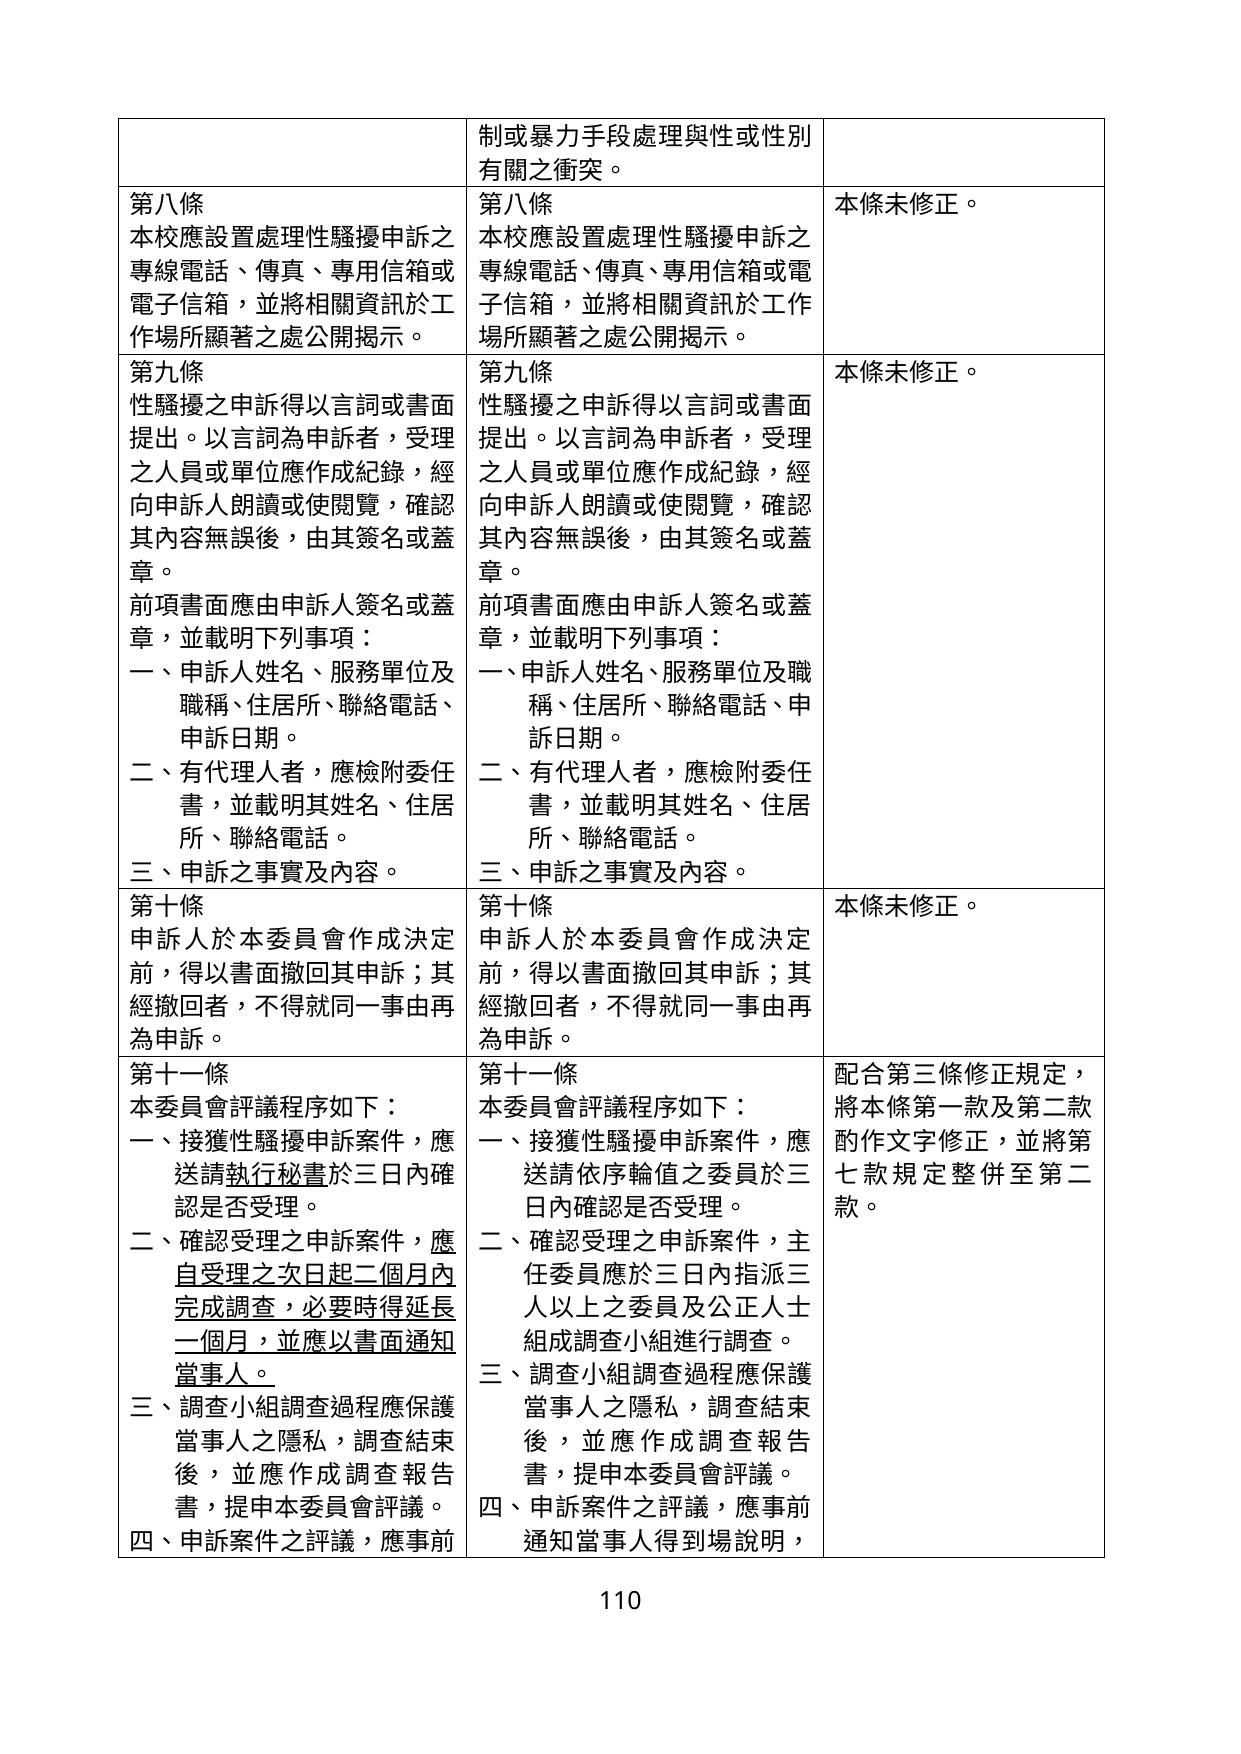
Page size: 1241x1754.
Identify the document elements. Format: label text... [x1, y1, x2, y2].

table_cell [119, 119, 466, 186]
table_cell 第十一條 本委員會評議程序如下： 一、接獲性騷擾申訴案件，應 送請執行秘書於三日內確認是否受理。 二、確認受理之申訴案件，應自受理之次日起二個月內完成調查，必要時得延長一個月，並應以書面通知當事人。 三、調查小組調查過程應保護當事人之隱私，調查結束後，並應作成調查報告書，提申本委員會評議。 四、申訴案件之評議，應事前 [119, 1057, 466, 1557]
table_cell 第九條 性騷擾之申訴得以言詞或書面提出。以言詞為申訴者，受理之人員或單位應作成紀錄，經向申訴人朗讀或使閱覽，確認其內容無誤後，由其簽名或蓋章。 前項書面應由申訴人簽名或蓋章，並載明下列事項： 一、申訴人姓名、服務單位及職稱、住居所、聯絡電話、申訴日期。 二、有代理人者，應檢附委任書，並載明其姓名、住居所、聯絡電話。 三、申訴之事實及內容。 [467, 355, 823, 888]
table_cell 本條未修正。 [824, 187, 1104, 353]
table_cell 制或暴力手段處理與性或性別有關之衝突。 [467, 119, 823, 186]
table_cell 配合第三條修正規定，將本條第一款及第二款酌作文字修正，並將第七款規定整併至第二款。 [824, 1057, 1104, 1557]
table_cell 第九條 性騷擾之申訴得以言詞或書面提出。以言詞為申訴者，受理之人員或單位應作成紀錄，經向申訴人朗讀或使閱覽，確認其內容無誤後，由其簽名或蓋章。 前項書面應由申訴人簽名或蓋章，並載明下列事項： 一、申訴人姓名、服務單位及職稱、住居所、聯絡電話、申訴日期。 二、有代理人者，應檢附委任書，並載明其姓名、住居所、聯絡電話。 三、申訴之事實及內容。 [119, 355, 466, 888]
table_cell 第八條 本校應設置處理性騷擾申訴之專線電話、傳真、專用信箱或電子信箱，並將相關資訊於工作場所顯著之處公開揭示。 [119, 187, 466, 353]
table_cell 第八條 本校應設置處理性騷擾申訴之專線電話、傳真、專用信箱或電子信箱，並將相關資訊於工作場所顯著之處公開揭示。 [467, 187, 823, 353]
table_cell [824, 119, 1104, 186]
table_cell 第十條 申訴人於本委員會作成決定前，得以書面撤回其申訴；其經撤回者，不得就同一事由再為申訴。 [119, 889, 466, 1056]
table_cell 本條未修正。 [824, 889, 1104, 1056]
table_cell 本條未修正。 [824, 355, 1104, 888]
table_cell 第十條 申訴人於本委員會作成決定前，得以書面撤回其申訴；其經撤回者，不得就同一事由再為申訴。 [467, 889, 823, 1056]
table_cell 第十一條 本委員會評議程序如下： 一、接獲性騷擾申訴案件，應 送請依序輪值之委員於三日內確認是否受理。 二、確認受理之申訴案件，主任委員應於三日內指派三人以上之委員及公正人士組成調查小組進行調查。 三、調查小組調查過程應保護當事人之隱私，調查結束後，並應作成調查報告書，提申本委員會評議。 四、申訴案件之評議，應事前通知當事人得到場說明， [467, 1057, 823, 1557]
